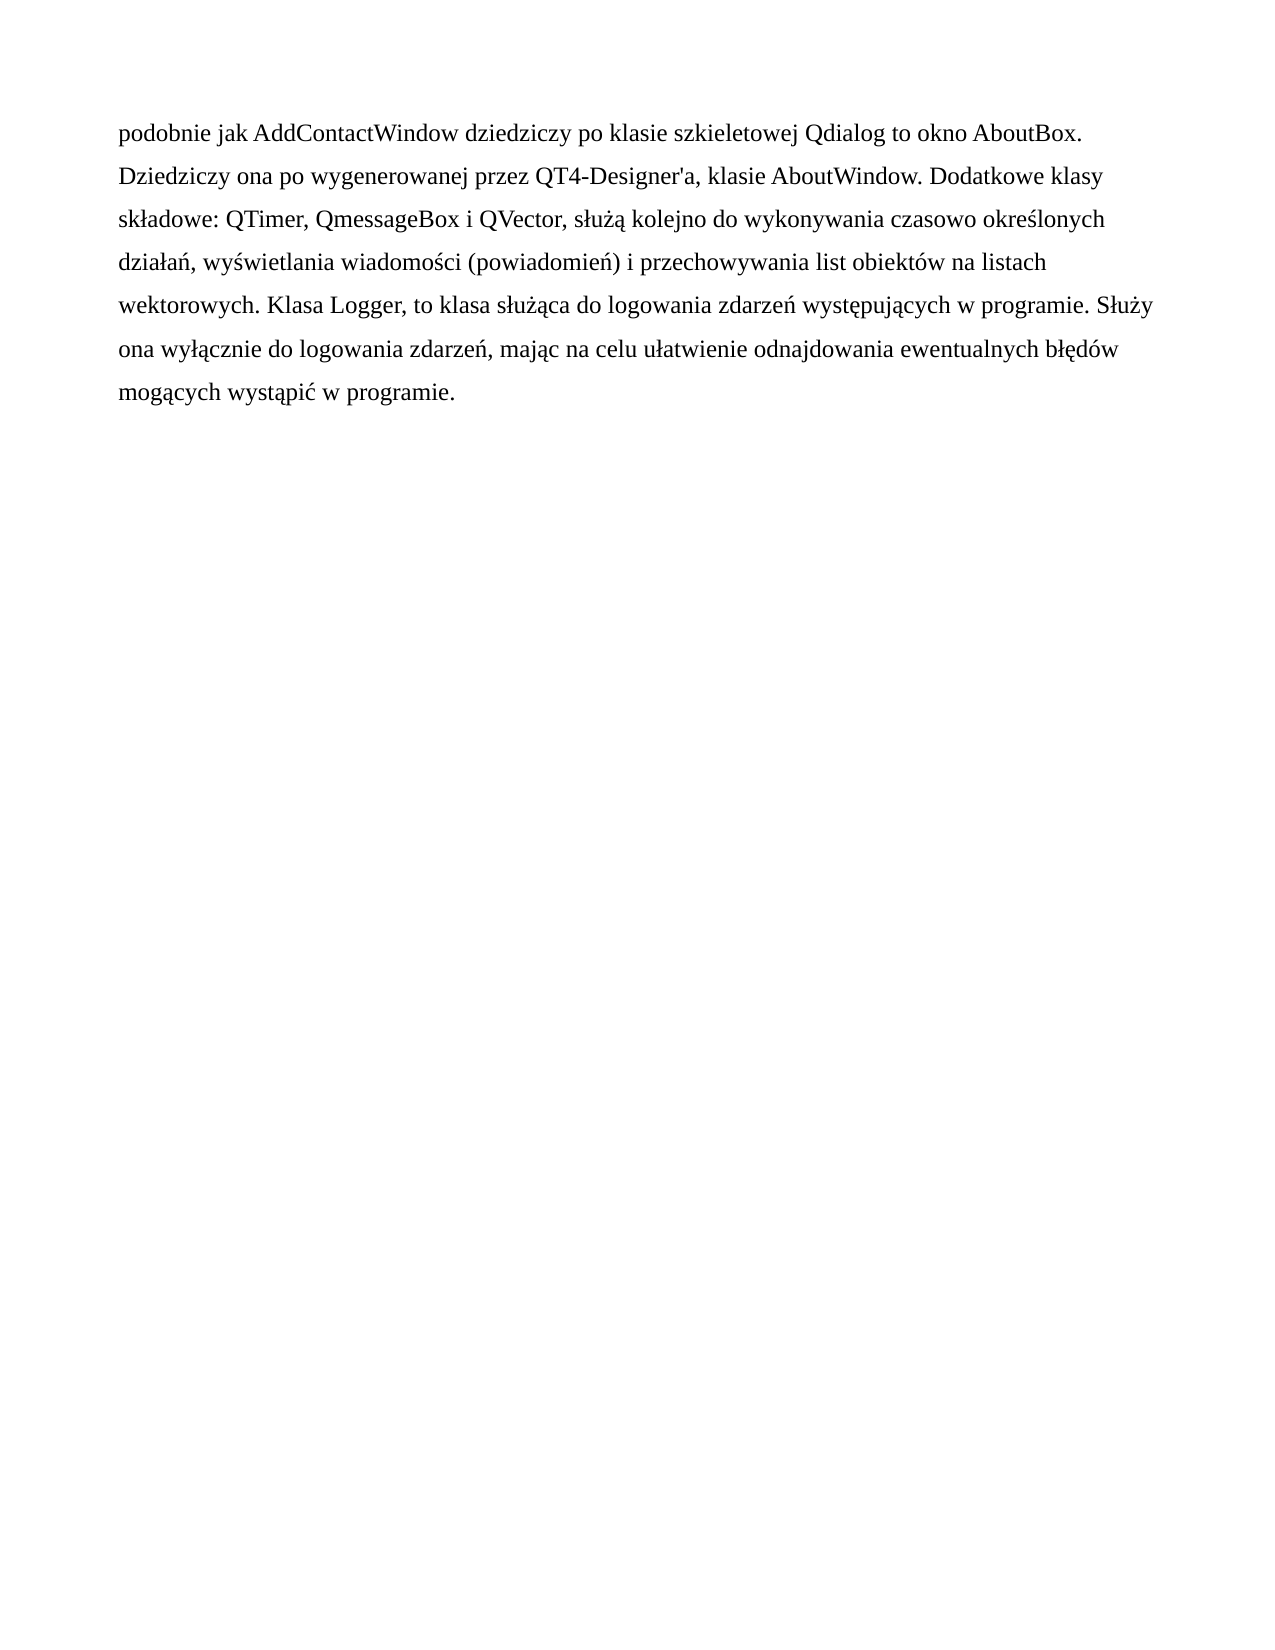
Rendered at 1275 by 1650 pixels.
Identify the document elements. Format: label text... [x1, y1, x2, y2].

text podobnie jak AddContactWindow dziedziczy po klasie szkieletowej Qdialog to okno AboutBox. Dziedziczy ona po wygenerowanej przez QT4-Designer'a, klasie AboutWindow. Dodatkowe klasy składowe: QTimer, QmessageBox i QVector, służą kolejno do wykonywania czasowo określonych działań, wyświetlania wiadomości (powiadomień) i przechowywania list obiektów na listach wektorowych. Klasa Logger, to klasa służąca do logowania zdarzeń występujących w programie. Służy ona wyłącznie do logowania zdarzeń, mając na celu ułatwienie odnajdowania ewentualnych błędów mogących wystąpić w programie. [118, 118, 1157, 406]
